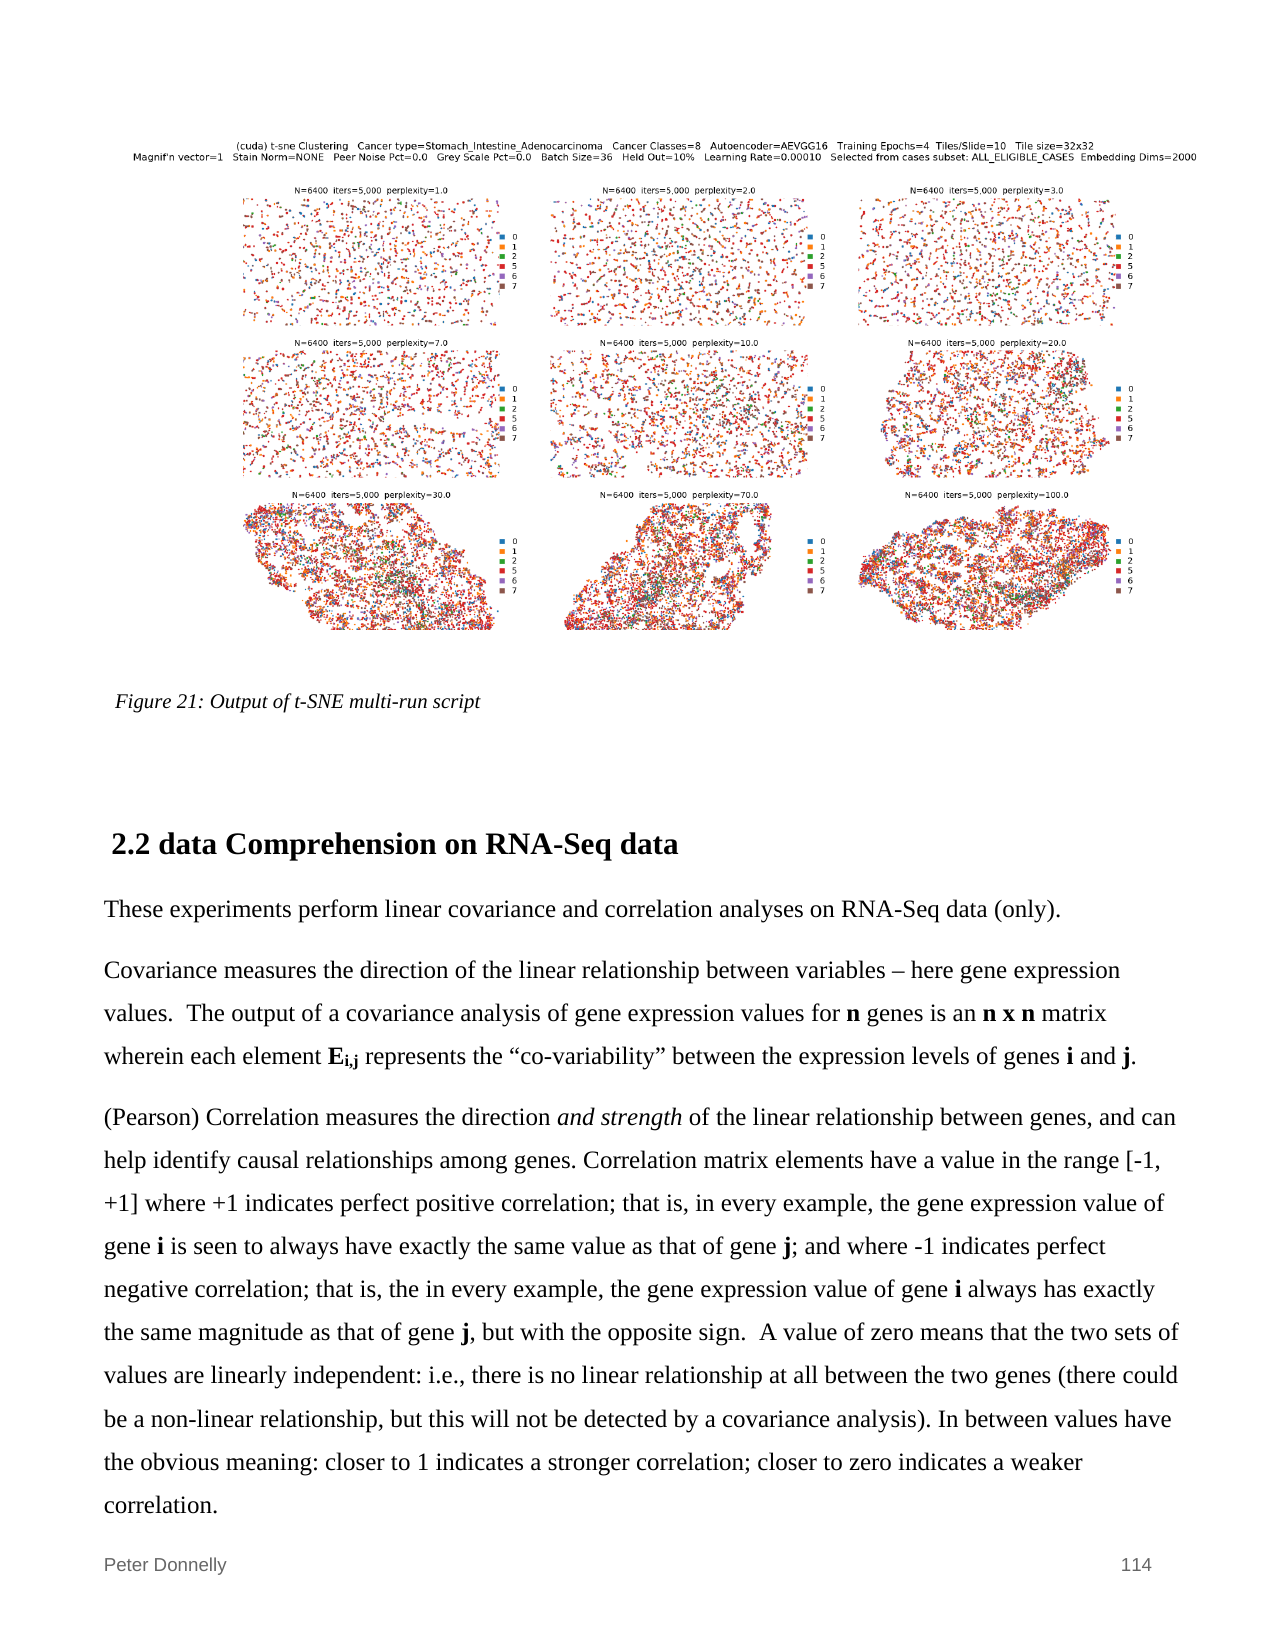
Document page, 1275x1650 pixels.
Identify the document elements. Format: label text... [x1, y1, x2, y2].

text These experiments perform linear covariance and correlation analyses on RNA-Seq data (only). [103, 894, 1181, 923]
subtitle data Comprehension on RNA-Seq data [103, 826, 1181, 861]
text Figure 21: Output of t-SNE multi-run script [115, 690, 1212, 713]
picture [124, 132, 1203, 690]
text (Pearson) Correlation measures the direction and strength of the linear relationship between genes, and can help identify causal relationships among genes. Correlation matrix elements have a value in the range [-1, +1] where +1 indicates perfect positive correlation; that is, in every example, the gene expression value of gene i is seen to always have exactly the same value as that of gene j; and where -1 indicates perfect negative correlation; that is, the in every example, the gene expression value of gene i always has exactly the same magnitude as that of gene j, but with the opposite sign. A value of zero means that the two sets of values are linearly independent: i.e., there is no linear relationship at all between the two genes (there could be a non-linear relationship, but this will not be detected by a covariance analysis). In between values have the obvious meaning: closer to 1 indicates a stronger correlation; closer to zero indicates a weaker correlation. [103, 1102, 1181, 1519]
text Covariance measures the direction of the linear relationship between variables – here gene expression values. The output of a covariance analysis of gene expression values for n genes is an n x n matrix wherein each element Ei,j represents the “co-variability” between the expression levels of genes i and j. [103, 955, 1181, 1070]
